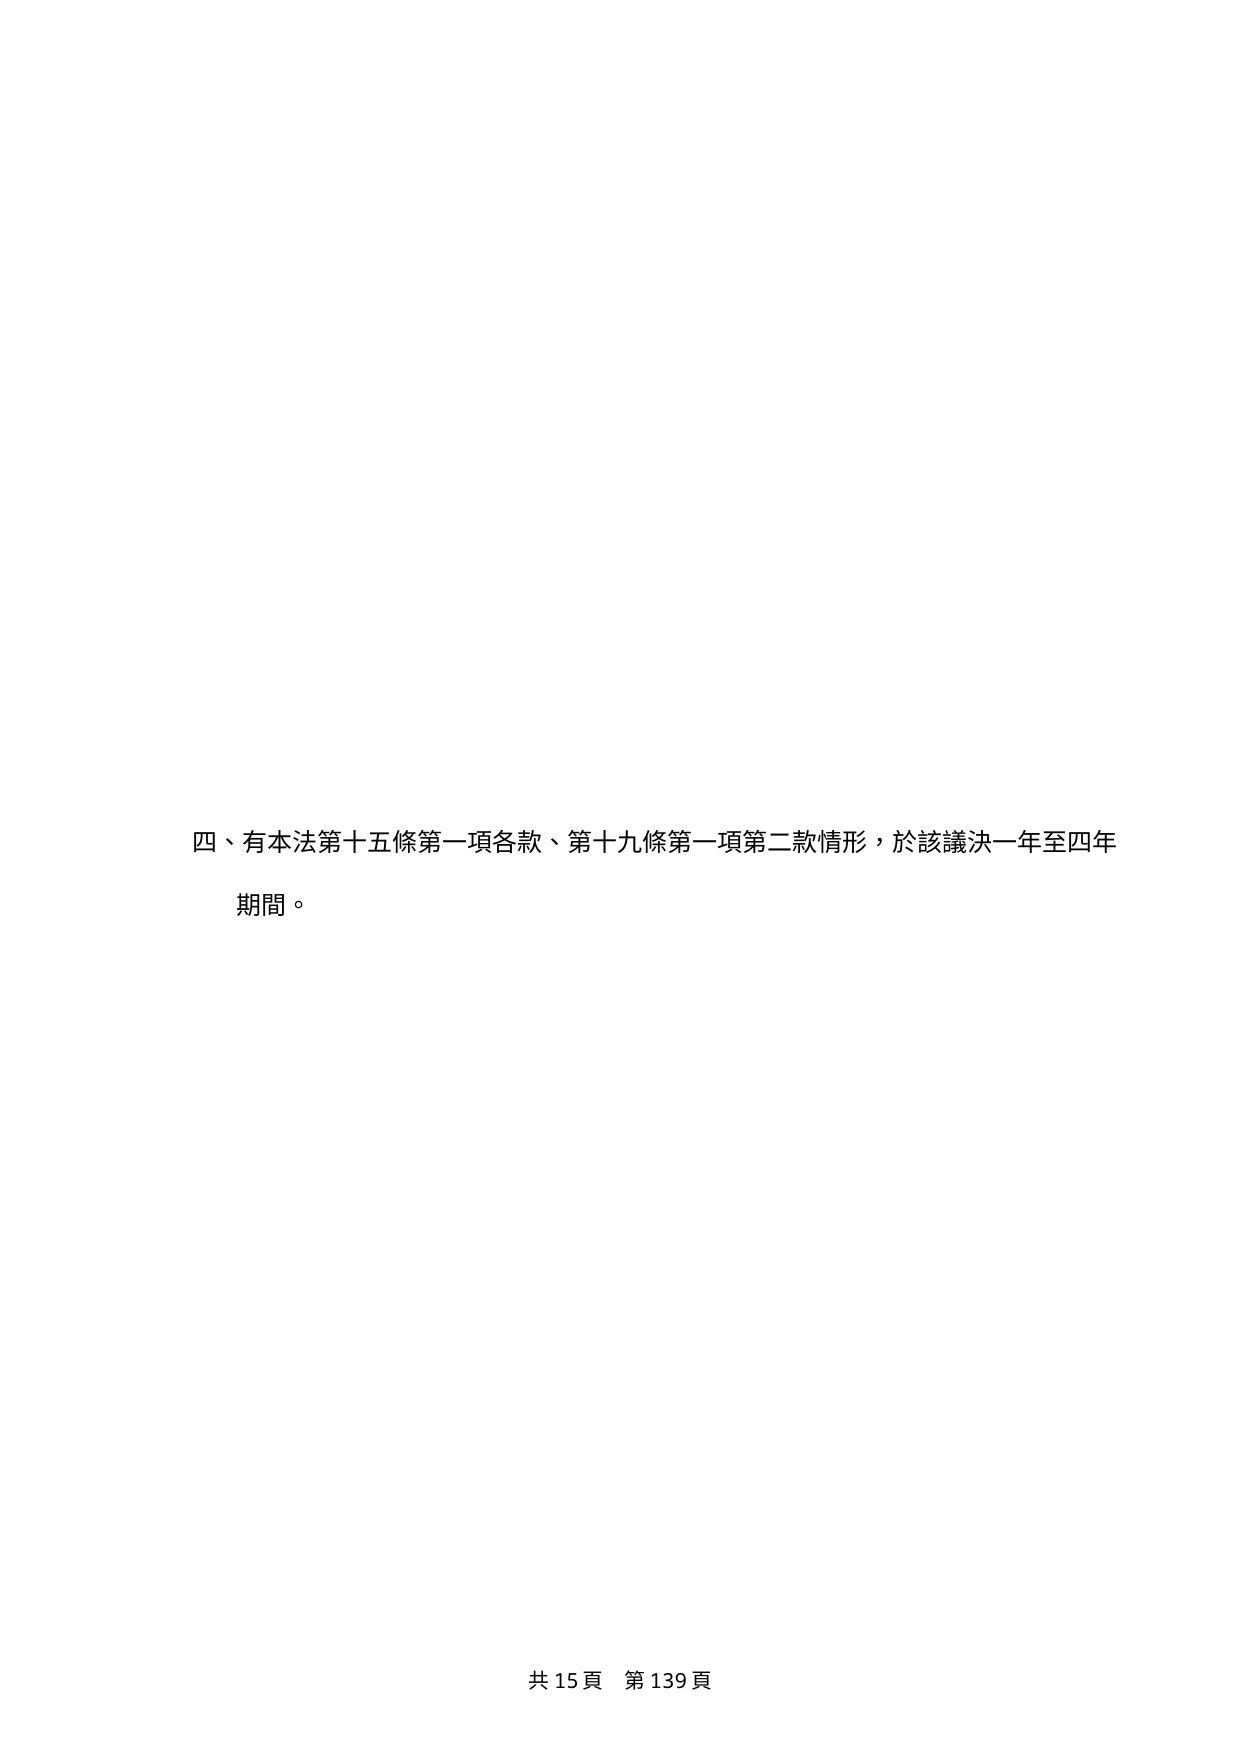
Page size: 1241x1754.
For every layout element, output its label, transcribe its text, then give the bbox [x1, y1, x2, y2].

text 四、有本法第十五條第一項各款、第十九條第一項第二款情形，於該議決一年至四年期間。 [192, 799, 1122, 924]
